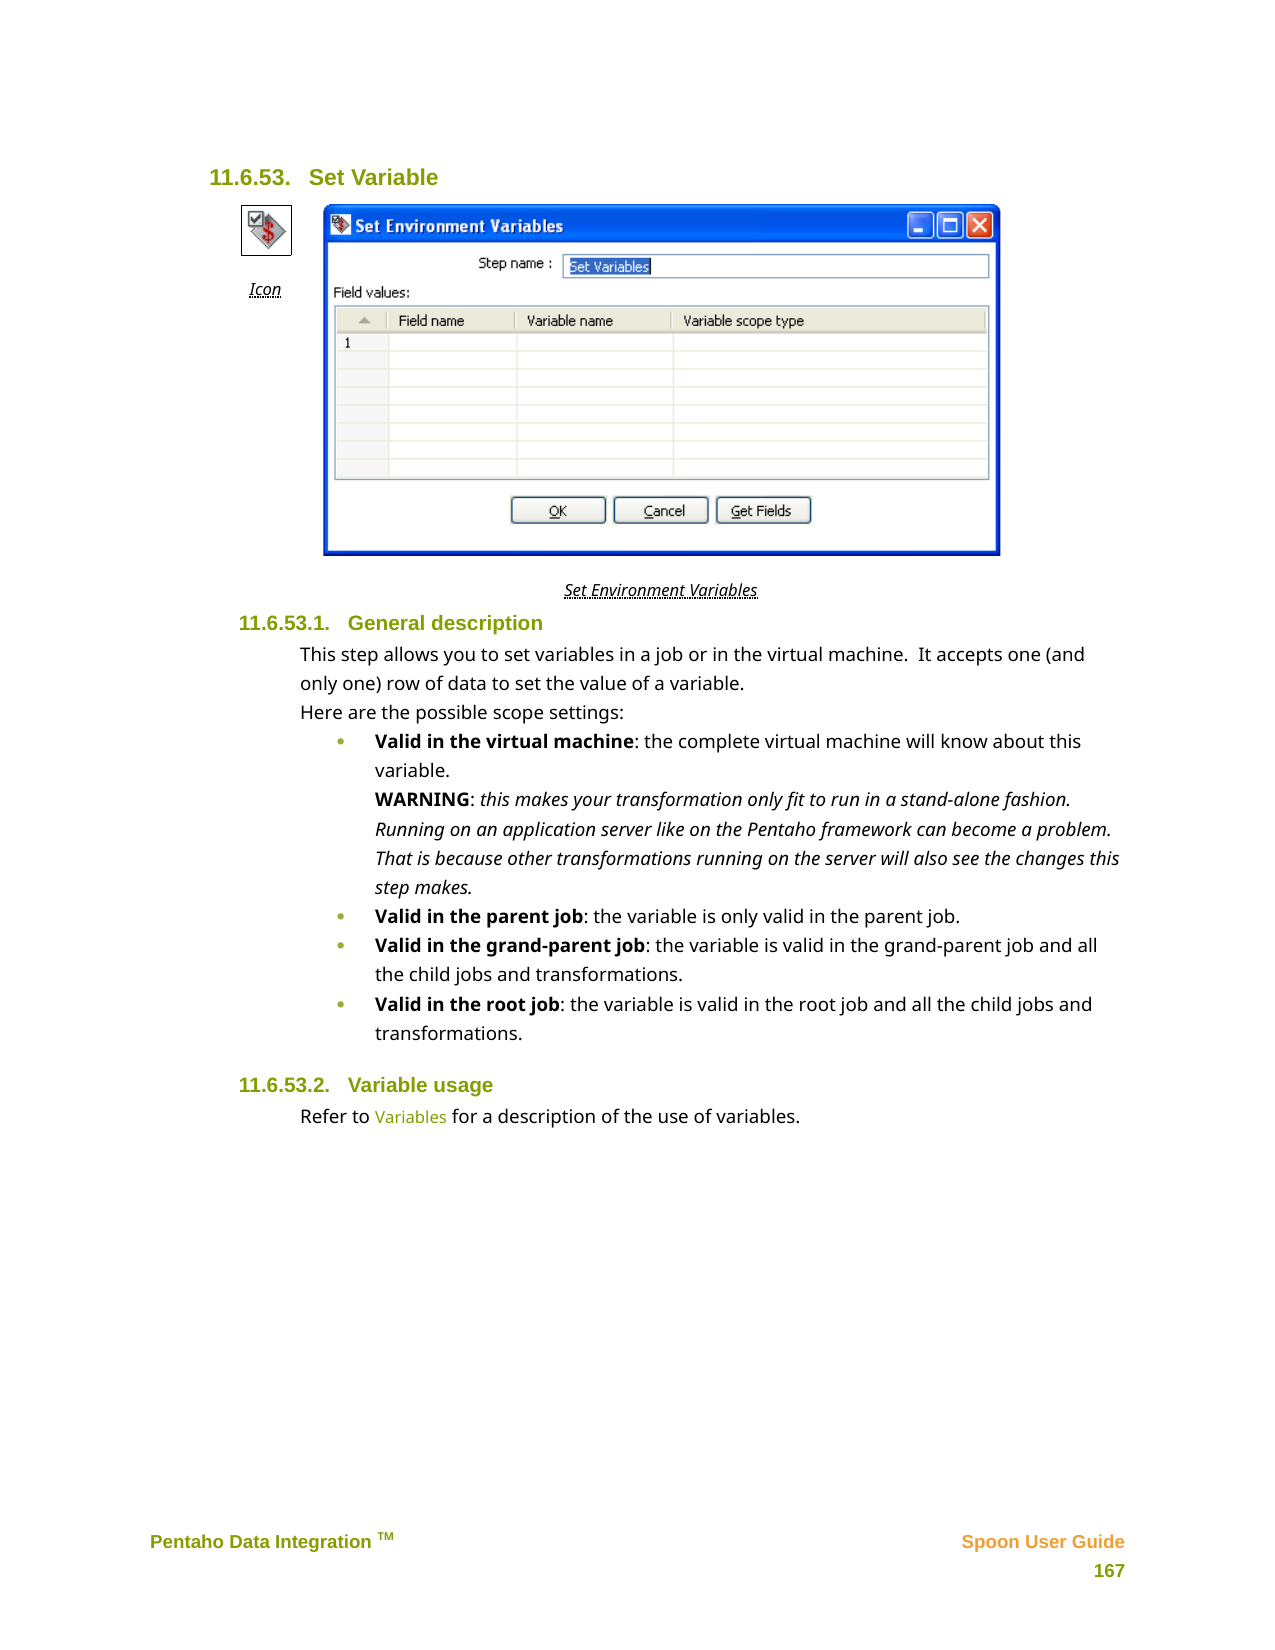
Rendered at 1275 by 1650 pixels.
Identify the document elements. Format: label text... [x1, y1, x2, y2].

list Valid in the root job: the variable is valid in the root job and all the child jobs and transformations. [337, 988, 1125, 1046]
text Set Environment Variables [323, 578, 1001, 601]
text Icon [240, 277, 292, 300]
text This step allows you to set variables in a job or in the virtual machine. It accepts one (and only one) row of data to set the value of a variable. [300, 638, 1125, 696]
subtitle General description [239, 602, 1125, 637]
picture [244, 207, 288, 252]
text Refer to Variables for a description of the use of variables. [300, 1100, 1125, 1129]
list Valid in the virtual machine: the complete virtual machine will know about this variable. [337, 725, 1125, 783]
list Valid in the parent job: the variable is only valid in the parent job. [337, 900, 1125, 929]
list Valid in the grand-parent job: the variable is valid in the grand-parent job and all the child jobs and transformations. [337, 929, 1125, 988]
text Here are the possible scope settings: [300, 696, 1125, 725]
subtitle Variable usage [239, 1065, 1125, 1100]
text WARNING: this makes your transformation only fit to run in a stand-alone fashion. Running on an application server like on the Pentaho framework can become a problem. That is because other transformations running on the server will also see the changes this step makes. [375, 783, 1125, 900]
picture [323, 204, 1001, 556]
subtitle Set Variable [209, 157, 1125, 192]
